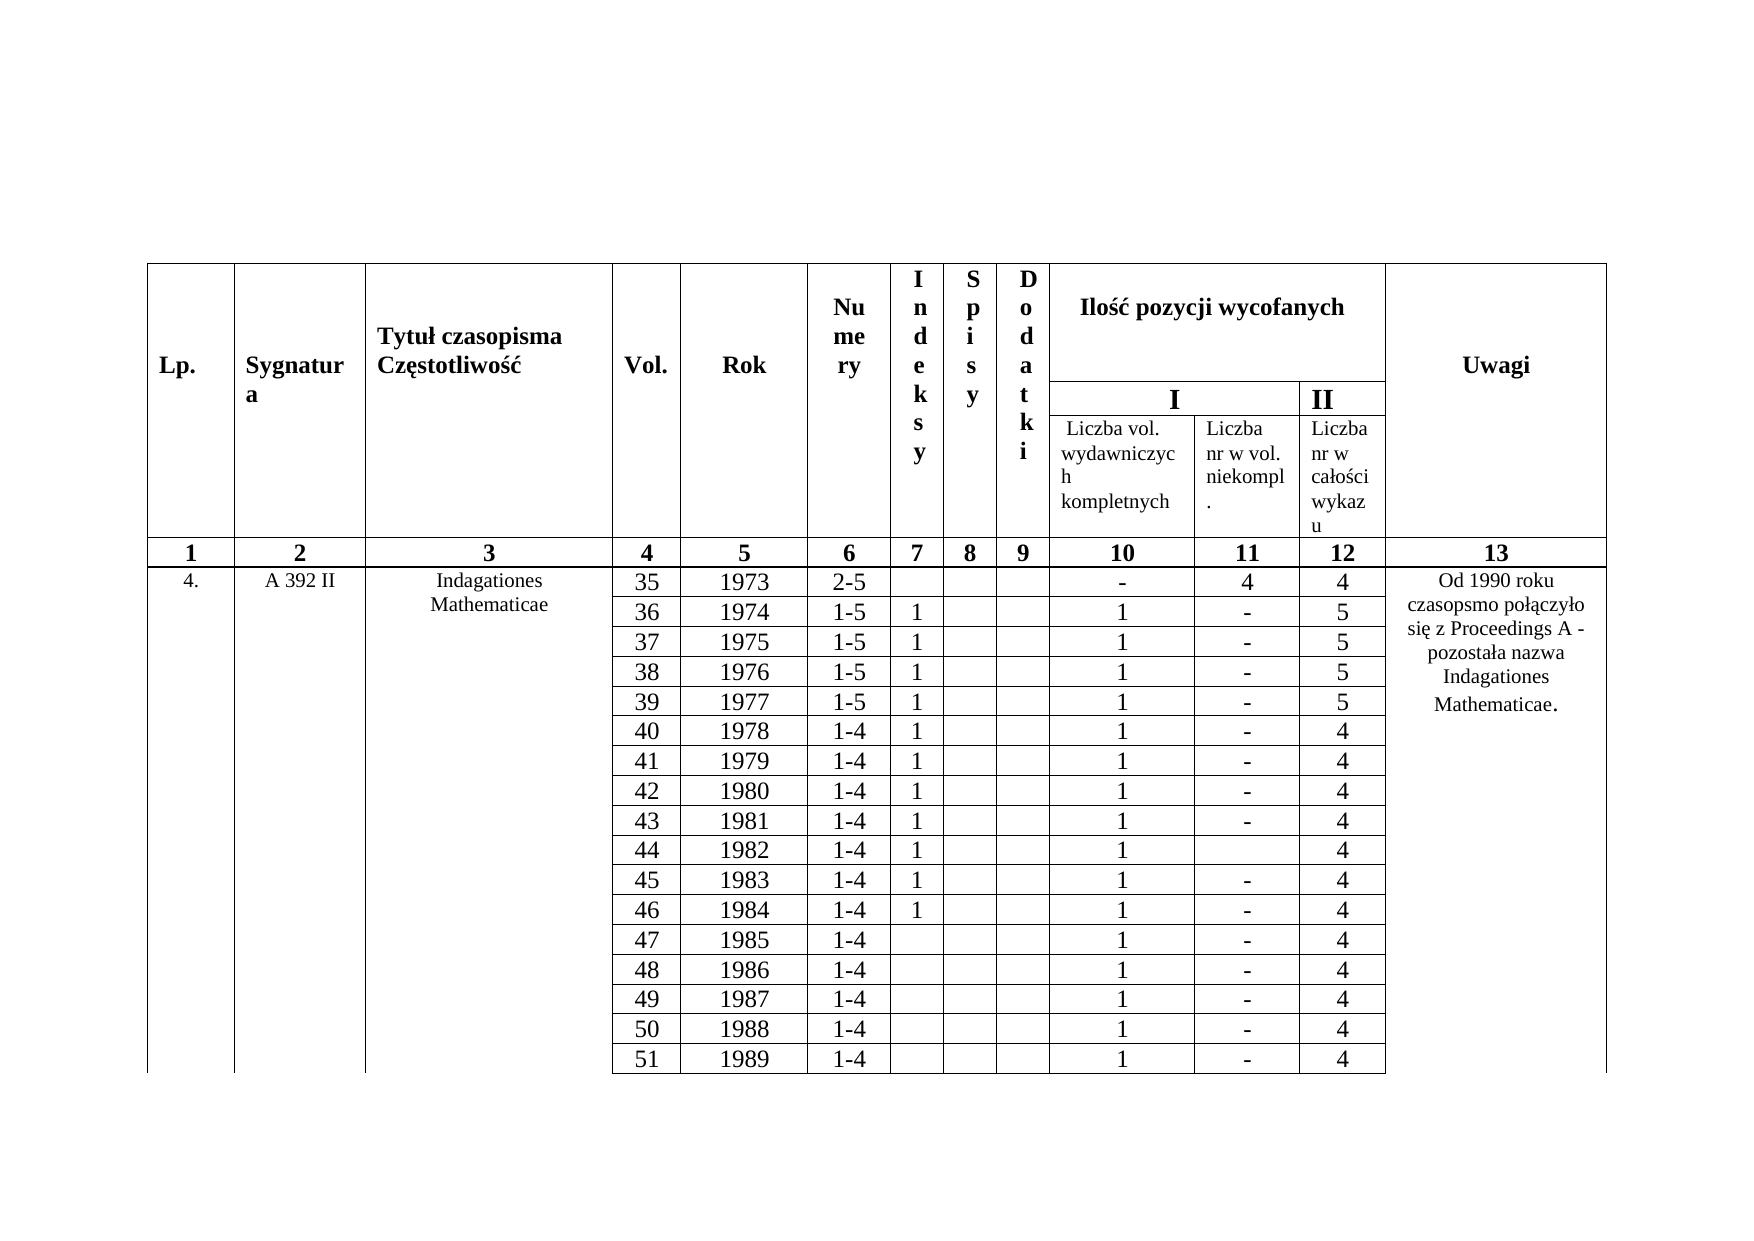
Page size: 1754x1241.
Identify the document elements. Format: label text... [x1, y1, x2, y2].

table_cell 1-5 [808, 597, 890, 626]
table_cell [944, 985, 996, 1013]
table_cell 5 [681, 538, 807, 566]
table_cell - [1195, 597, 1299, 626]
table_cell 1-4 [808, 746, 890, 775]
table_cell 1-5 [808, 627, 890, 656]
table_cell Liczba nr w vol. niekompl. [1195, 416, 1299, 537]
table_cell 41 [613, 746, 680, 775]
table_cell 4 [1300, 836, 1385, 864]
table_cell 1 [891, 687, 943, 715]
table_cell [944, 806, 996, 834]
table_cell 2 [235, 538, 365, 566]
table_cell [891, 1014, 943, 1043]
table_cell [997, 1044, 1049, 1073]
table_cell 1 [1050, 627, 1194, 656]
table_header Vol. [613, 264, 680, 537]
table_cell [148, 1043, 234, 1073]
table_cell 1 [1050, 716, 1194, 745]
table_cell 12 [1300, 538, 1385, 566]
table_cell 1 [1050, 985, 1194, 1013]
table_cell [944, 1014, 996, 1043]
table_cell 1982 [681, 836, 807, 864]
table_cell A 392 II [235, 568, 365, 983]
table_cell 1974 [681, 597, 807, 626]
table_cell [944, 865, 996, 894]
table_cell 46 [613, 895, 680, 924]
table_cell 5 [1300, 597, 1385, 626]
table_cell 4 [1300, 895, 1385, 924]
table_cell 5 [1300, 687, 1385, 715]
table_cell 1986 [681, 955, 807, 983]
table_cell [944, 657, 996, 686]
table_cell - [1195, 806, 1299, 834]
table_cell [997, 687, 1049, 715]
table_cell 1987 [681, 985, 807, 1013]
table_cell [997, 985, 1049, 1013]
table_cell 3 [366, 538, 612, 566]
table_cell 4 [1300, 806, 1385, 834]
table_cell 1 [891, 776, 943, 805]
table_cell Liczba vol. wydawniczych kompletnych [1050, 416, 1194, 537]
table_cell 1976 [681, 657, 807, 686]
table_cell 4 [1300, 865, 1385, 894]
table_cell - [1195, 895, 1299, 924]
table_cell - [1195, 865, 1299, 894]
table_cell - [1195, 1044, 1299, 1073]
table_cell 1 [1050, 895, 1194, 924]
table_cell - [1195, 955, 1299, 983]
table_header Rok [681, 264, 807, 537]
table_cell - [1195, 985, 1299, 1013]
table_cell [944, 687, 996, 715]
table_cell 5 [1300, 627, 1385, 656]
table_cell - [1195, 925, 1299, 954]
table_cell 51 [613, 1044, 680, 1073]
table_cell - [1195, 716, 1299, 745]
table_cell 1-4 [808, 836, 890, 864]
table_cell - [1195, 687, 1299, 715]
table_cell 1 [1050, 597, 1194, 626]
table_cell 1984 [681, 895, 807, 924]
table_cell [1386, 984, 1606, 1013]
table_cell 1981 [681, 806, 807, 834]
table_cell [944, 776, 996, 805]
table_cell 36 [613, 597, 680, 626]
table_cell [891, 568, 943, 596]
table_cell 35 [613, 568, 680, 596]
table_cell 8 [944, 538, 996, 566]
table_cell - [1195, 627, 1299, 656]
table_cell [235, 1043, 365, 1073]
table_cell 1 [891, 806, 943, 834]
table_cell 1978 [681, 716, 807, 745]
table_cell 1979 [681, 746, 807, 775]
table_cell 1 [1050, 746, 1194, 775]
table_cell [891, 925, 943, 954]
table_cell [891, 1044, 943, 1073]
table_cell [997, 716, 1049, 745]
table_cell [148, 984, 234, 1013]
table_cell Od 1990 roku czasopsmo połączyło się z Proceedings A - pozostała nazwa Indagationes Mathematicae. [1386, 568, 1606, 983]
table_header Spisy [944, 264, 996, 537]
table_cell 2-5 [808, 568, 890, 596]
table_cell 1 [1050, 865, 1194, 894]
table_cell [366, 984, 612, 1013]
table_cell [997, 836, 1049, 864]
table_cell [997, 955, 1049, 983]
table_header Numery [808, 264, 890, 537]
table_cell 1988 [681, 1014, 807, 1043]
table_cell - [1195, 746, 1299, 775]
table_cell [997, 568, 1049, 596]
table_cell 4 [1300, 925, 1385, 954]
table_cell 1 [891, 716, 943, 745]
table_cell 4 [613, 538, 680, 566]
table_cell - [1195, 776, 1299, 805]
table_cell 4 [1195, 568, 1299, 596]
table_cell 9 [997, 538, 1049, 566]
table_cell 1 [891, 836, 943, 864]
table_header Dodatki [997, 264, 1049, 537]
table_cell [997, 597, 1049, 626]
table_cell 4 [1300, 1014, 1385, 1043]
table_cell 4 [1300, 985, 1385, 1013]
table_cell 1 [1050, 776, 1194, 805]
table_cell 1-4 [808, 865, 890, 894]
table_cell - [1195, 657, 1299, 686]
table_cell 4 [1300, 746, 1385, 775]
table_cell I [1050, 382, 1299, 415]
table_header Uwagi [1386, 264, 1606, 537]
table_cell 44 [613, 836, 680, 864]
table_cell [944, 716, 996, 745]
table_cell 1 [891, 746, 943, 775]
table_cell 1 [148, 538, 234, 566]
table_cell 1-4 [808, 776, 890, 805]
table_cell 1 [891, 597, 943, 626]
table_cell [944, 925, 996, 954]
table_cell [366, 1043, 612, 1073]
table_cell 1 [891, 627, 943, 656]
table_cell [997, 776, 1049, 805]
table_cell - [1050, 568, 1194, 596]
table_cell 45 [613, 865, 680, 894]
table_cell 1985 [681, 925, 807, 954]
table_cell [235, 984, 365, 1013]
table_cell 1 [891, 657, 943, 686]
table_cell 4. [148, 568, 234, 983]
table_cell [997, 895, 1049, 924]
table_cell 4 [1300, 1044, 1385, 1073]
table_cell 49 [613, 985, 680, 1013]
table_cell 1977 [681, 687, 807, 715]
table_cell 1 [1050, 687, 1194, 715]
table_cell [235, 1013, 365, 1043]
table_cell 1-5 [808, 657, 890, 686]
table_cell [997, 657, 1049, 686]
table_cell [366, 1013, 612, 1043]
table_cell 1 [1050, 806, 1194, 834]
table_cell [997, 1014, 1049, 1043]
table_cell 1 [1050, 1044, 1194, 1073]
table_cell 4 [1300, 568, 1385, 596]
table_cell [997, 865, 1049, 894]
table_cell 1 [1050, 955, 1194, 983]
table_cell 4 [1300, 776, 1385, 805]
table_cell 7 [891, 538, 943, 566]
table_cell [891, 985, 943, 1013]
table_cell 11 [1195, 538, 1299, 566]
table_cell [944, 746, 996, 775]
table_header Lp. [148, 264, 234, 537]
table_cell [1386, 1013, 1606, 1043]
table_header Ilość pozycji wycofanych [1050, 264, 1385, 381]
table_cell [997, 925, 1049, 954]
table_cell 50 [613, 1014, 680, 1043]
table_cell [997, 806, 1049, 834]
table_cell 1975 [681, 627, 807, 656]
table_cell [944, 627, 996, 656]
table_cell [1195, 836, 1299, 864]
table_cell Liczba nr w całości wykazu [1300, 416, 1385, 537]
table_cell 48 [613, 955, 680, 983]
table_cell 1-4 [808, 716, 890, 745]
table_cell [944, 568, 996, 596]
table_cell 37 [613, 627, 680, 656]
table_cell 1 [891, 865, 943, 894]
table_cell 1980 [681, 776, 807, 805]
table_cell 1 [1050, 836, 1194, 864]
table_header Sygnatura [235, 264, 365, 537]
table_cell 1-5 [808, 687, 890, 715]
table_cell 1989 [681, 1044, 807, 1073]
table_header Indeksy [891, 264, 943, 537]
table_cell 1 [891, 895, 943, 924]
table_cell [891, 955, 943, 983]
table_cell 1 [1050, 657, 1194, 686]
table_cell [997, 746, 1049, 775]
table_cell - [1195, 1014, 1299, 1043]
table_header Tytuł czasopisma Częstotliwość [366, 264, 612, 537]
table_cell 1-4 [808, 925, 890, 954]
table_cell Indagationes Mathematicae [366, 568, 612, 983]
table_cell 13 [1386, 538, 1606, 566]
table_cell 47 [613, 925, 680, 954]
table_cell [944, 955, 996, 983]
table_cell 1983 [681, 865, 807, 894]
table_cell 1-4 [808, 1044, 890, 1073]
table_cell 42 [613, 776, 680, 805]
table_cell [148, 1013, 234, 1043]
table_cell [997, 627, 1049, 656]
table_cell 6 [808, 538, 890, 566]
table_cell [1386, 1043, 1606, 1073]
table_cell 1-4 [808, 955, 890, 983]
table_cell 1 [1050, 1014, 1194, 1043]
table_cell 39 [613, 687, 680, 715]
table_cell 4 [1300, 716, 1385, 745]
table_cell 1-4 [808, 806, 890, 834]
table_cell 10 [1050, 538, 1194, 566]
table_cell [944, 1044, 996, 1073]
table_cell 5 [1300, 657, 1385, 686]
table_cell [944, 895, 996, 924]
table_cell 40 [613, 716, 680, 745]
table_cell 1-4 [808, 985, 890, 1013]
table_cell 38 [613, 657, 680, 686]
table_cell [944, 836, 996, 864]
table_cell 1973 [681, 568, 807, 596]
table_cell 1 [1050, 925, 1194, 954]
table_cell II [1300, 382, 1385, 415]
table_cell 1-4 [808, 1014, 890, 1043]
table_cell [944, 597, 996, 626]
table_cell 1-4 [808, 895, 890, 924]
table_cell 43 [613, 806, 680, 834]
table_cell 4 [1300, 955, 1385, 983]
